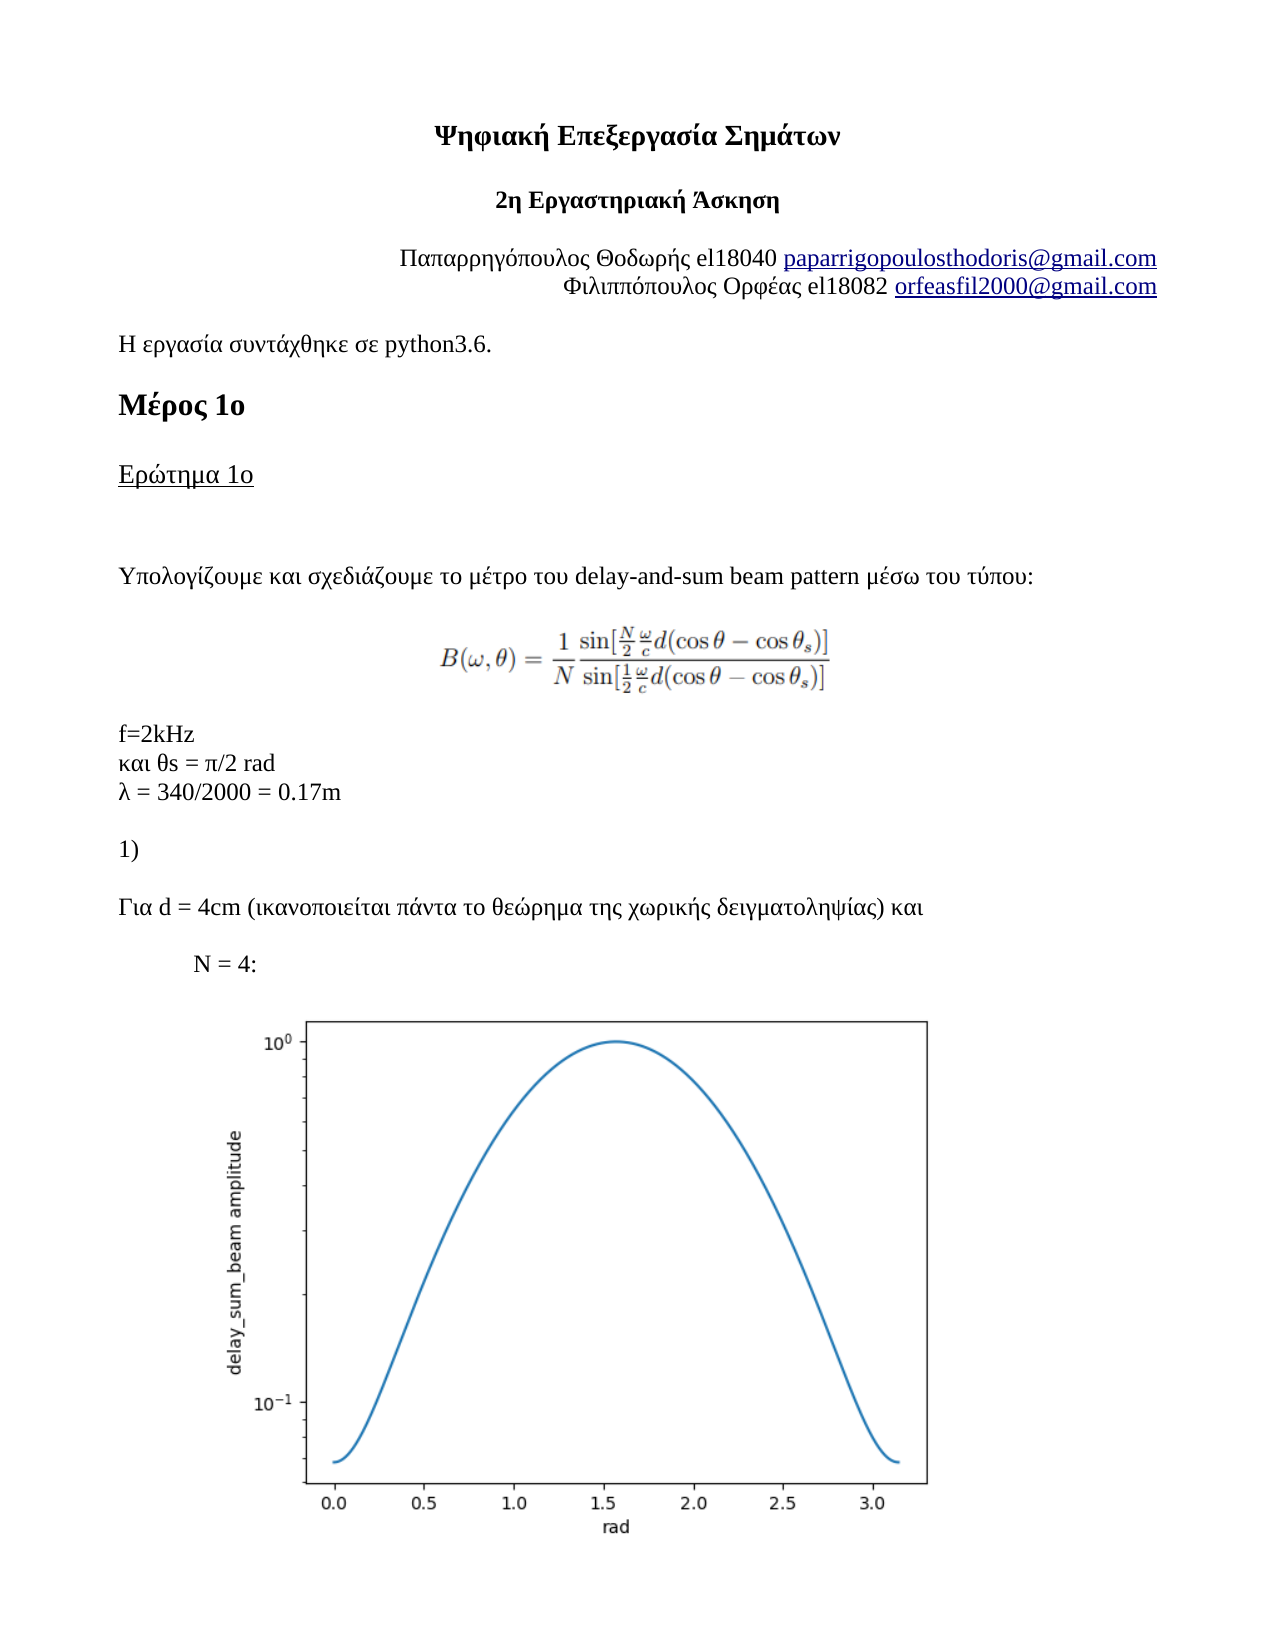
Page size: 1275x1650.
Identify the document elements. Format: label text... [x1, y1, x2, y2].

text Υπολογίζουμε και σχεδιάζουμε το μέτρο του delay-and-sum beam pattern μέσω του τύπου: [118, 561, 1157, 590]
text Μέρος 1ο [118, 386, 1157, 422]
text Για d = 4cm (ικανοποιείται πάντα το θεώρημα της χωρικής δειγματοληψίας) και [118, 892, 1157, 921]
picture [430, 618, 846, 707]
text Φιλιππόπουλος Ορφέας el18082 orfeasfil2000@gmail.com [118, 271, 1157, 300]
text Ερώτημα 1ο [118, 458, 1157, 489]
text 2η Εργαστηριακή Άσκηση [118, 185, 1157, 214]
list Ν = 4: [156, 921, 1157, 978]
picture [217, 1015, 978, 1542]
text f=2kHz [118, 719, 1157, 748]
text Η εργασία συντάχθηκε σε python3.6. [118, 329, 1157, 358]
text λ = 340/2000 = 0.17m [118, 777, 1157, 806]
text και θs = π/2 rad [118, 748, 1157, 777]
text Ψηφιακή Επεξεργασία Σημάτων [118, 118, 1157, 185]
text Παπαρρηγόπουλος Θοδωρής el18040 paparrigopoulosthodoris@gmail.com [118, 243, 1157, 271]
text 1) [118, 834, 1157, 863]
